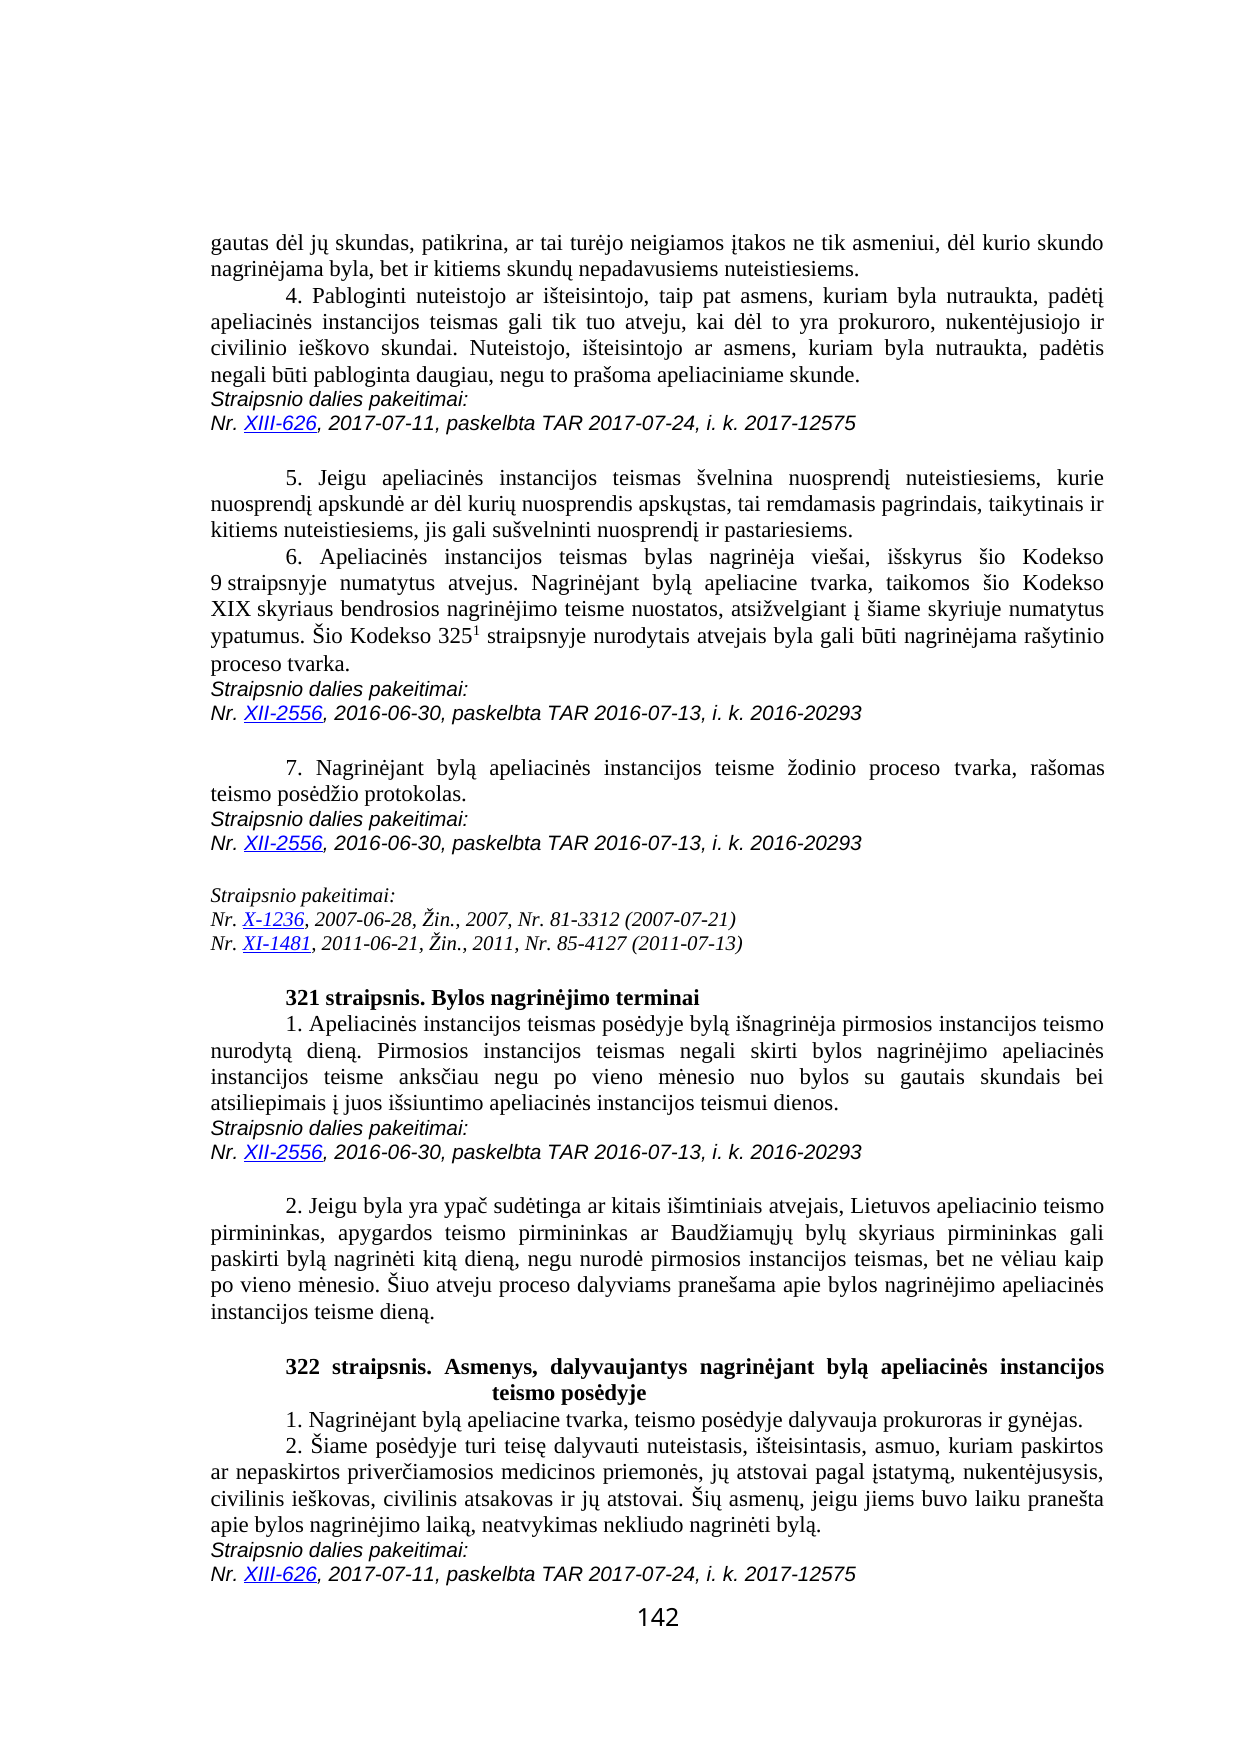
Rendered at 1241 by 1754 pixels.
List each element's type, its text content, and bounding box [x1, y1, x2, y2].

text Straipsnio dalies pakeitimai: [210, 806, 1105, 830]
text 322 straipsnis. Asmenys, dalyvaujantys nagrinėjant bylą apeliacinės instancijos teismo posėdyje [285, 1353, 1105, 1406]
text 1. Apeliacinės instancijos teismas posėdyje bylą išnagrinėja pirmosios instancijos teismo nurodytą dieną. Pirmosios instancijos teismas negali skirti bylos nagrinėjimo apeliacinės instancijos teisme anksčiau negu po vieno mėnesio nuo bylos su gautais skundais bei atsiliepimais į juos išsiuntimo apeliacinės instancijos teismui dienos. [210, 1010, 1105, 1116]
text 321 straipsnis. Bylos nagrinėjimo terminai [210, 984, 1105, 1010]
text 1. Nagrinėjant bylą apeliacine tvarka, teismo posėdyje dalyvauja prokuroras ir gynėjas. [210, 1406, 1105, 1432]
text 4. Pabloginti nuteistojo ar išteisintojo, taip pat asmens, kuriam byla nutraukta, padėtį apeliacinės instancijos teismas gali tik tuo atveju, kai dėl to yra prokuroro, nukentėjusiojo ir civilinio ieškovo skundai. Nuteistojo, išteisintojo ar asmens, kuriam byla nutraukta, padėtis negali būti pabloginta daugiau, negu to prašoma apeliaciniame skunde. [210, 282, 1105, 387]
text Nr. XII-2556, 2016-06-30, paskelbta TAR 2016-07-13, i. k. 2016-20293 [210, 1140, 1105, 1164]
text Nr. XII-2556, 2016-06-30, paskelbta TAR 2016-07-13, i. k. 2016-20293 [210, 830, 1105, 854]
text Straipsnio dalies pakeitimai: [210, 387, 1105, 411]
text Straipsnio dalies pakeitimai: [210, 1537, 1105, 1561]
text gautas dėl jų skundas, patikrina, ar tai turėjo neigiamos įtakos ne tik asmeniui, dėl kurio skundo nagrinėjama byla, bet ir kitiems skundų nepadavusiems nuteistiesiems. [210, 229, 1105, 282]
text Nr. XIII-626, 2017-07-11, paskelbta TAR 2017-07-24, i. k. 2017-12575 [210, 411, 1105, 435]
text 2. Jeigu byla yra ypač sudėtinga ar kitais išimtiniais atvejais, Lietuvos apeliacinio teismo pirmininkas, apygardos teismo pirmininkas ar Baudžiamųjų bylų skyriaus pirmininkas gali paskirti bylą nagrinėti kitą dieną, negu nurodė pirmosios instancijos teismas, bet ne vėliau kaip po vieno mėnesio. Šiuo atveju proceso dalyviams pranešama apie bylos nagrinėjimo apeliacinės instancijos teisme dieną. [210, 1192, 1105, 1324]
text Straipsnio dalies pakeitimai: [210, 1116, 1105, 1140]
text Nr. XII-2556, 2016-06-30, paskelbta TAR 2016-07-13, i. k. 2016-20293 [210, 701, 1105, 725]
text Nr. XIII-626, 2017-07-11, paskelbta TAR 2017-07-24, i. k. 2017-12575 [210, 1561, 1105, 1585]
text Nr. X-1236, 2007-06-28, Žin., 2007, Nr. 81-3312 (2007-07-21) [210, 907, 1105, 931]
text Straipsnio dalies pakeitimai: [210, 677, 1105, 701]
text 6. Apeliacinės instancijos teismas bylas nagrinėja viešai, išskyrus šio Kodekso 9 straipsnyje numatytus atvejus. Nagrinėjant bylą apeliacine tvarka, taikomos šio Kodekso XIX skyriaus bendrosios nagrinėjimo teisme nuostatos, atsižvelgiant į šiame skyriuje numatytus ypatumus. Šio Kodekso 3251 straipsnyje nurodytais atvejais byla gali būti nagrinėjama rašytinio proceso tvarka. [210, 543, 1105, 677]
text 7. Nagrinėjant bylą apeliacinės instancijos teisme žodinio proceso tvarka, rašomas teismo posėdžio protokolas. [210, 754, 1105, 806]
text 5. Jeigu apeliacinės instancijos teismas švelnina nuosprendį nuteistiesiems, kurie nuosprendį apskundė ar dėl kurių nuosprendis apskųstas, tai remdamasis pagrindais, taikytinais ir kitiems nuteistiesiems, jis gali sušvelninti nuosprendį ir pastariesiems. [210, 464, 1105, 543]
text Nr. XI-1481, 2011-06-21, Žin., 2011, Nr. 85-4127 (2011-07-13) [210, 931, 1105, 955]
text Straipsnio pakeitimai: [210, 883, 1105, 907]
text 2. Šiame posėdyje turi teisę dalyvauti nuteistasis, išteisintasis, asmuo, kuriam paskirtos ar nepaskirtos priverčiamosios medicinos priemonės, jų atstovai pagal įstatymą, nukentėjusysis, civilinis ieškovas, civilinis atsakovas ir jų atstovai. Šių asmenų, jeigu jiems buvo laiku pranešta apie bylos nagrinėjimo laiką, neatvykimas nekliudo nagrinėti bylą. [210, 1432, 1105, 1537]
